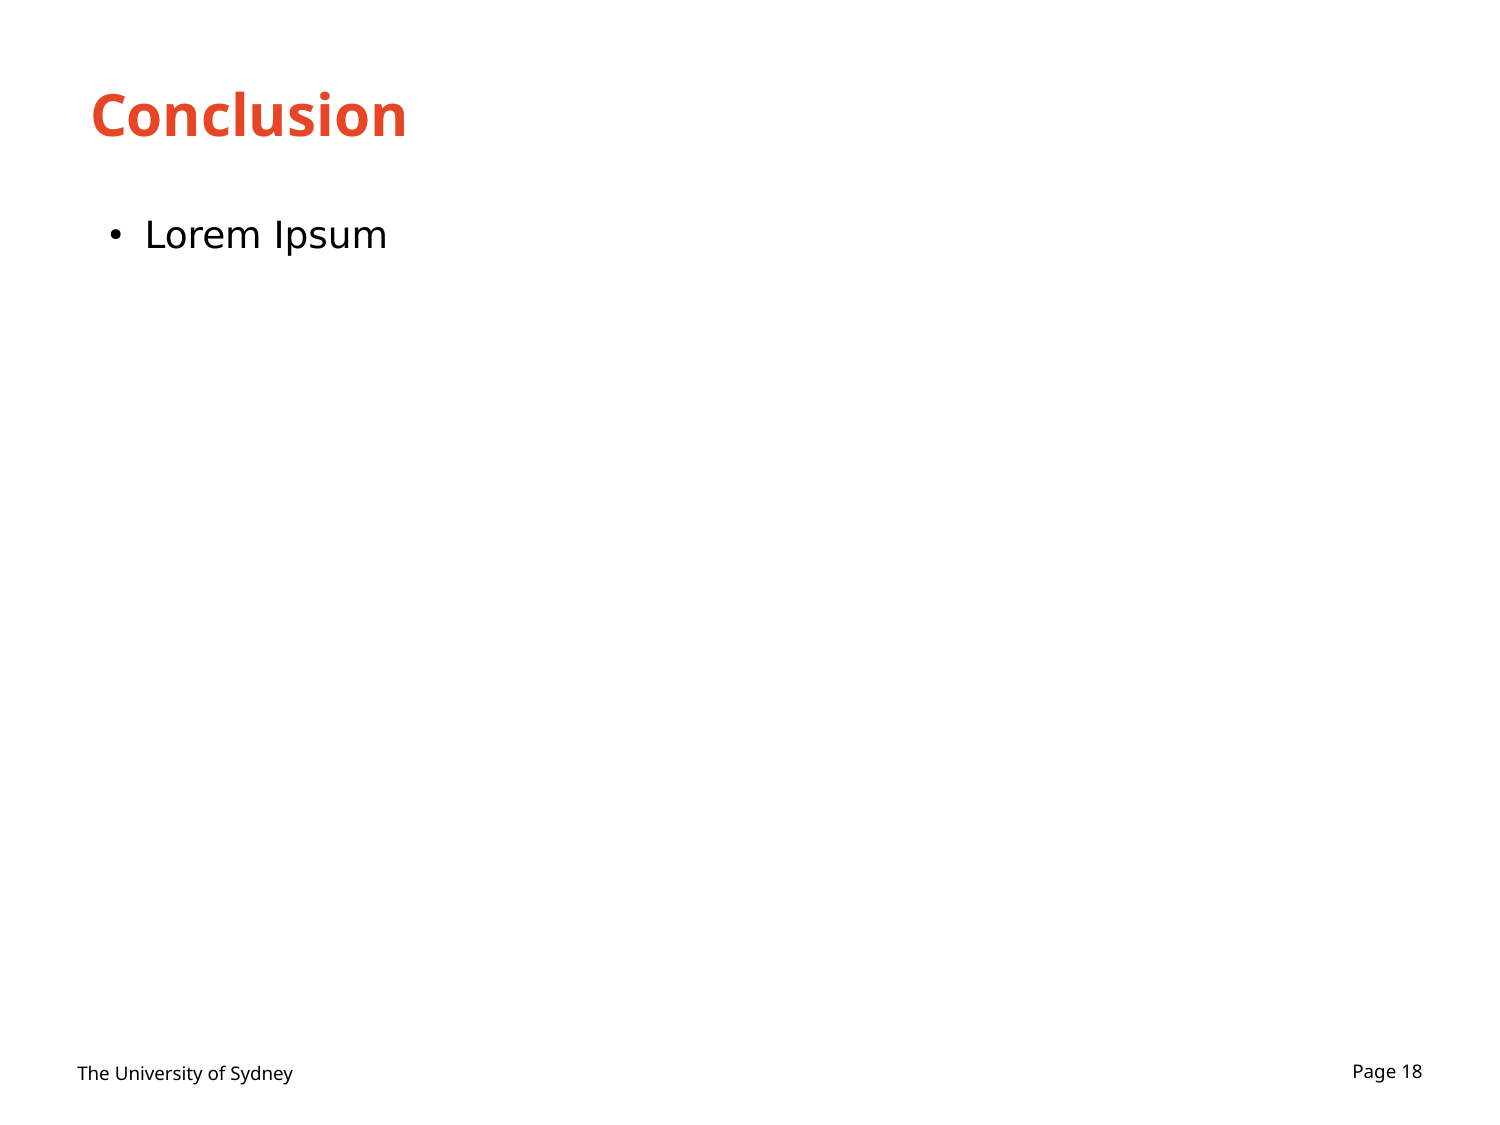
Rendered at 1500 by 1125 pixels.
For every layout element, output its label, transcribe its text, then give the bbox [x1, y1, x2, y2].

text_box Lorem Ipsum [94, 206, 1111, 309]
title Conclusion [75, 19, 1425, 207]
